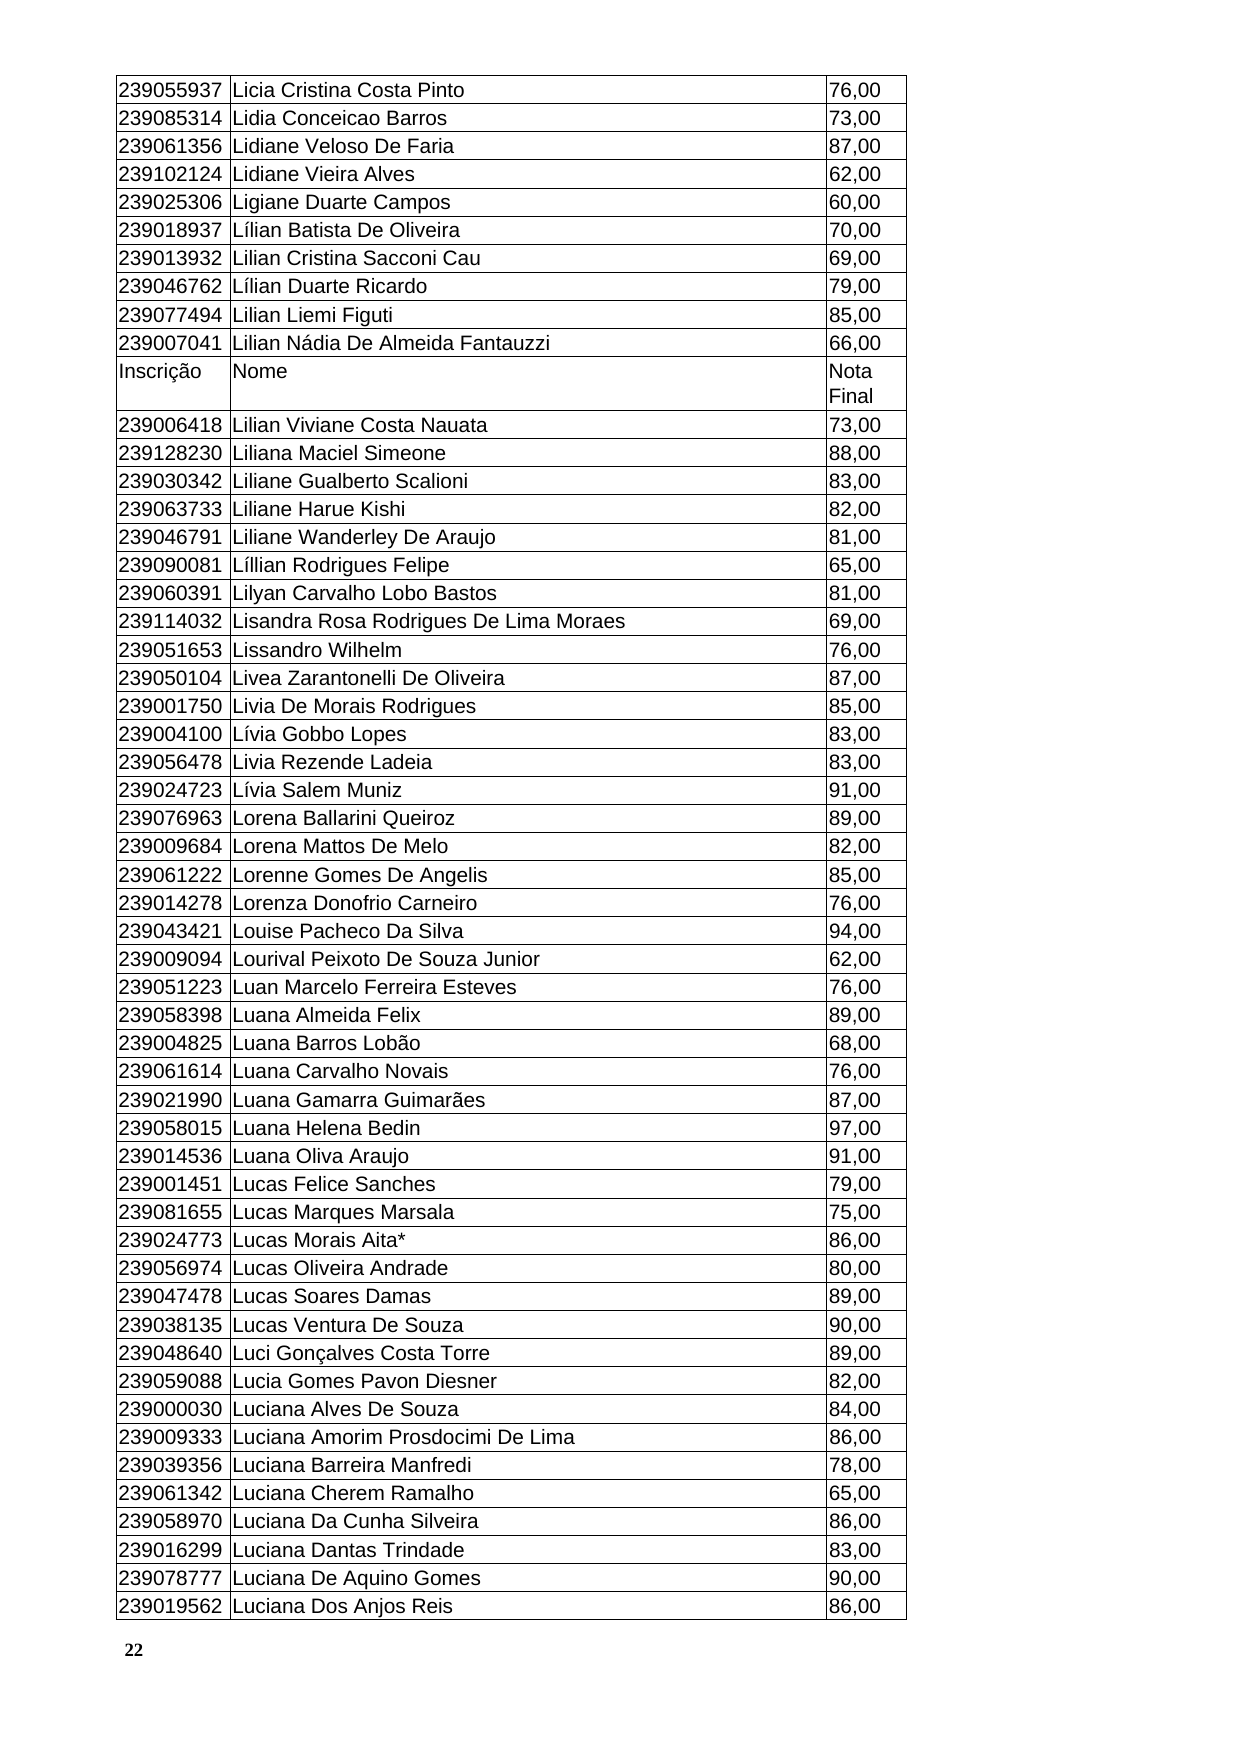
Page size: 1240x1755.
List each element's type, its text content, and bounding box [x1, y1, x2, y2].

table_cell 85,00 [827, 861, 906, 888]
table_cell Lilian Liemi Figuti [231, 301, 826, 328]
table_cell 239004100 [117, 720, 230, 747]
table_cell Luciana Amorim Prosdocimi De Lima [231, 1424, 826, 1451]
table_cell Liliane Wanderley De Araujo [231, 524, 826, 551]
table_cell 69,00 [827, 608, 906, 635]
table_cell Luana Barros Lobão [231, 1030, 826, 1057]
table_cell 97,00 [827, 1114, 906, 1141]
table_cell 239076963 [117, 805, 230, 832]
table_cell 85,00 [827, 301, 906, 328]
table_cell 83,00 [827, 1536, 906, 1563]
table_cell 239102124 [117, 160, 230, 187]
table_cell 239056974 [117, 1255, 230, 1282]
table_cell 91,00 [827, 1142, 906, 1169]
table_cell Lílian Batista De Oliveira [231, 217, 826, 244]
table_cell Luciana Da Cunha Silveira [231, 1508, 826, 1535]
table_cell Lucas Morais Aita* [231, 1227, 826, 1254]
table_cell Lilyan Carvalho Lobo Bastos [231, 580, 826, 607]
table_cell 76,00 [827, 889, 906, 916]
table_cell Lucas Ventura De Souza [231, 1311, 826, 1338]
table_cell Lourival Peixoto De Souza Junior [231, 945, 826, 972]
table_cell Lucas Soares Damas [231, 1283, 826, 1310]
table_cell 239046762 [117, 273, 230, 300]
table_cell Inscrição [117, 357, 230, 410]
table_cell 239001451 [117, 1170, 230, 1197]
table_cell Nome [231, 357, 826, 410]
table_cell 85,00 [827, 692, 906, 719]
table_cell 239016299 [117, 1536, 230, 1563]
table_cell 73,00 [827, 411, 906, 438]
table_cell 239038135 [117, 1311, 230, 1338]
table_cell 239048640 [117, 1339, 230, 1366]
table_cell 239047478 [117, 1283, 230, 1310]
table_cell 239019562 [117, 1592, 230, 1619]
table_cell 239061342 [117, 1480, 230, 1507]
table_cell 239004825 [117, 1030, 230, 1057]
table_cell Lilian Cristina Sacconi Cau [231, 245, 826, 272]
table_cell 79,00 [827, 273, 906, 300]
table_cell 239058970 [117, 1508, 230, 1535]
table_cell 239058398 [117, 1002, 230, 1029]
table_cell 86,00 [827, 1424, 906, 1451]
table_cell 239000030 [117, 1395, 230, 1422]
table_cell Luana Oliva Araujo [231, 1142, 826, 1169]
table_cell Lucas Oliveira Andrade [231, 1255, 826, 1282]
table_cell 87,00 [827, 1086, 906, 1113]
table_cell 239007041 [117, 329, 230, 356]
table_cell 83,00 [827, 467, 906, 494]
table_cell 89,00 [827, 805, 906, 832]
table_cell 239055937 [117, 76, 230, 103]
table_cell 76,00 [827, 1058, 906, 1085]
table_cell Lissandro Wilhelm [231, 636, 826, 663]
table_cell 239060391 [117, 580, 230, 607]
table_cell 89,00 [827, 1002, 906, 1029]
table_cell 83,00 [827, 720, 906, 747]
table_cell 66,00 [827, 329, 906, 356]
table_cell Lorena Mattos De Melo [231, 833, 826, 860]
table_cell 239039356 [117, 1452, 230, 1479]
table_cell Luciana Dos Anjos Reis [231, 1592, 826, 1619]
table_cell Luciana Barreira Manfredi [231, 1452, 826, 1479]
table_cell 239059088 [117, 1367, 230, 1394]
table_cell Lorenza Donofrio Carneiro [231, 889, 826, 916]
table_cell 239014278 [117, 889, 230, 916]
table_cell Lucas Felice Sanches [231, 1170, 826, 1197]
table_cell Lidiane Vieira Alves [231, 160, 826, 187]
table_cell Liliana Maciel Simeone [231, 439, 826, 466]
table_cell 239050104 [117, 664, 230, 691]
table_cell Luciana Alves De Souza [231, 1395, 826, 1422]
table_cell 239081655 [117, 1199, 230, 1226]
table_cell 86,00 [827, 1508, 906, 1535]
table_cell Livia Rezende Ladeia [231, 749, 826, 776]
table_cell Lívia Salem Muniz [231, 777, 826, 804]
table_cell 62,00 [827, 160, 906, 187]
table_cell Lucas Marques Marsala [231, 1199, 826, 1226]
table_cell 239009094 [117, 945, 230, 972]
table_cell Lorenne Gomes De Angelis [231, 861, 826, 888]
table_cell Lucia Gomes Pavon Diesner [231, 1367, 826, 1394]
table_cell 91,00 [827, 777, 906, 804]
table_cell 62,00 [827, 945, 906, 972]
table_cell 81,00 [827, 524, 906, 551]
table_cell 239001750 [117, 692, 230, 719]
table_cell 76,00 [827, 636, 906, 663]
table_cell Lorena Ballarini Queiroz [231, 805, 826, 832]
table_cell Luana Carvalho Novais [231, 1058, 826, 1085]
table_cell Lisandra Rosa Rodrigues De Lima Moraes [231, 608, 826, 635]
table_cell 239061222 [117, 861, 230, 888]
table_cell Licia Cristina Costa Pinto [231, 76, 826, 103]
table_cell Luciana Dantas Trindade [231, 1536, 826, 1563]
table_cell 239043421 [117, 917, 230, 944]
table_cell 65,00 [827, 1480, 906, 1507]
table_cell Luana Helena Bedin [231, 1114, 826, 1141]
table_cell Luciana De Aquino Gomes [231, 1564, 826, 1591]
table_cell 79,00 [827, 1170, 906, 1197]
table_cell Luciana Cherem Ramalho [231, 1480, 826, 1507]
table_cell 239006418 [117, 411, 230, 438]
table_cell 82,00 [827, 1367, 906, 1394]
table_cell 76,00 [827, 974, 906, 1001]
table_cell 89,00 [827, 1283, 906, 1310]
table_cell 89,00 [827, 1339, 906, 1366]
table_cell 94,00 [827, 917, 906, 944]
table_cell Luana Gamarra Guimarães [231, 1086, 826, 1113]
table_cell 239058015 [117, 1114, 230, 1141]
table_cell 82,00 [827, 495, 906, 522]
table_cell 239051653 [117, 636, 230, 663]
table_cell 75,00 [827, 1199, 906, 1226]
table_cell 239090081 [117, 552, 230, 579]
table_cell Livia De Morais Rodrigues [231, 692, 826, 719]
table_cell 239009684 [117, 833, 230, 860]
table_cell 239024773 [117, 1227, 230, 1254]
table_cell 239046791 [117, 524, 230, 551]
table_cell 86,00 [827, 1592, 906, 1619]
table_cell 239085314 [117, 104, 230, 131]
table_cell Luci Gonçalves Costa Torre [231, 1339, 826, 1366]
table_cell 90,00 [827, 1564, 906, 1591]
table_cell 239013932 [117, 245, 230, 272]
table_cell 73,00 [827, 104, 906, 131]
table_cell 239024723 [117, 777, 230, 804]
table_cell 69,00 [827, 245, 906, 272]
table_cell 86,00 [827, 1227, 906, 1254]
table_cell Lilian Nádia De Almeida Fantauzzi [231, 329, 826, 356]
table_cell 239014536 [117, 1142, 230, 1169]
table_cell Lívia Gobbo Lopes [231, 720, 826, 747]
table_cell Lilian Viviane Costa Nauata [231, 411, 826, 438]
table_cell Liliane Gualberto Scalioni [231, 467, 826, 494]
table_cell 60,00 [827, 189, 906, 216]
table_cell Livea Zarantonelli De Oliveira [231, 664, 826, 691]
table_cell 87,00 [827, 132, 906, 159]
table_cell 239061614 [117, 1058, 230, 1085]
table_cell Luana Almeida Felix [231, 1002, 826, 1029]
table_cell Louise Pacheco Da Silva [231, 917, 826, 944]
table_cell 78,00 [827, 1452, 906, 1479]
table_cell 239030342 [117, 467, 230, 494]
table_cell 84,00 [827, 1395, 906, 1422]
table_cell Ligiane Duarte Campos [231, 189, 826, 216]
table_cell Nota Final [827, 357, 906, 410]
table_cell 68,00 [827, 1030, 906, 1057]
table_cell 70,00 [827, 217, 906, 244]
table_cell 239114032 [117, 608, 230, 635]
table_cell Lidia Conceicao Barros [231, 104, 826, 131]
table_cell 82,00 [827, 833, 906, 860]
table_cell 239025306 [117, 189, 230, 216]
table_cell 239061356 [117, 132, 230, 159]
table_cell 239077494 [117, 301, 230, 328]
table_cell Líllian Rodrigues Felipe [231, 552, 826, 579]
table_cell 81,00 [827, 580, 906, 607]
table_cell 80,00 [827, 1255, 906, 1282]
table_cell 76,00 [827, 76, 906, 103]
table_cell Liliane Harue Kishi [231, 495, 826, 522]
table_cell Lidiane Veloso De Faria [231, 132, 826, 159]
table_cell Lílian Duarte Ricardo [231, 273, 826, 300]
table_cell 87,00 [827, 664, 906, 691]
table_cell 239018937 [117, 217, 230, 244]
table_cell 239078777 [117, 1564, 230, 1591]
table_cell 239128230 [117, 439, 230, 466]
table_cell 239051223 [117, 974, 230, 1001]
table_cell 239056478 [117, 749, 230, 776]
table_cell 88,00 [827, 439, 906, 466]
table_cell 90,00 [827, 1311, 906, 1338]
table_cell 239009333 [117, 1424, 230, 1451]
table_cell 83,00 [827, 749, 906, 776]
table_cell 239063733 [117, 495, 230, 522]
table_cell Luan Marcelo Ferreira Esteves [231, 974, 826, 1001]
table_cell 239021990 [117, 1086, 230, 1113]
table_cell 65,00 [827, 552, 906, 579]
